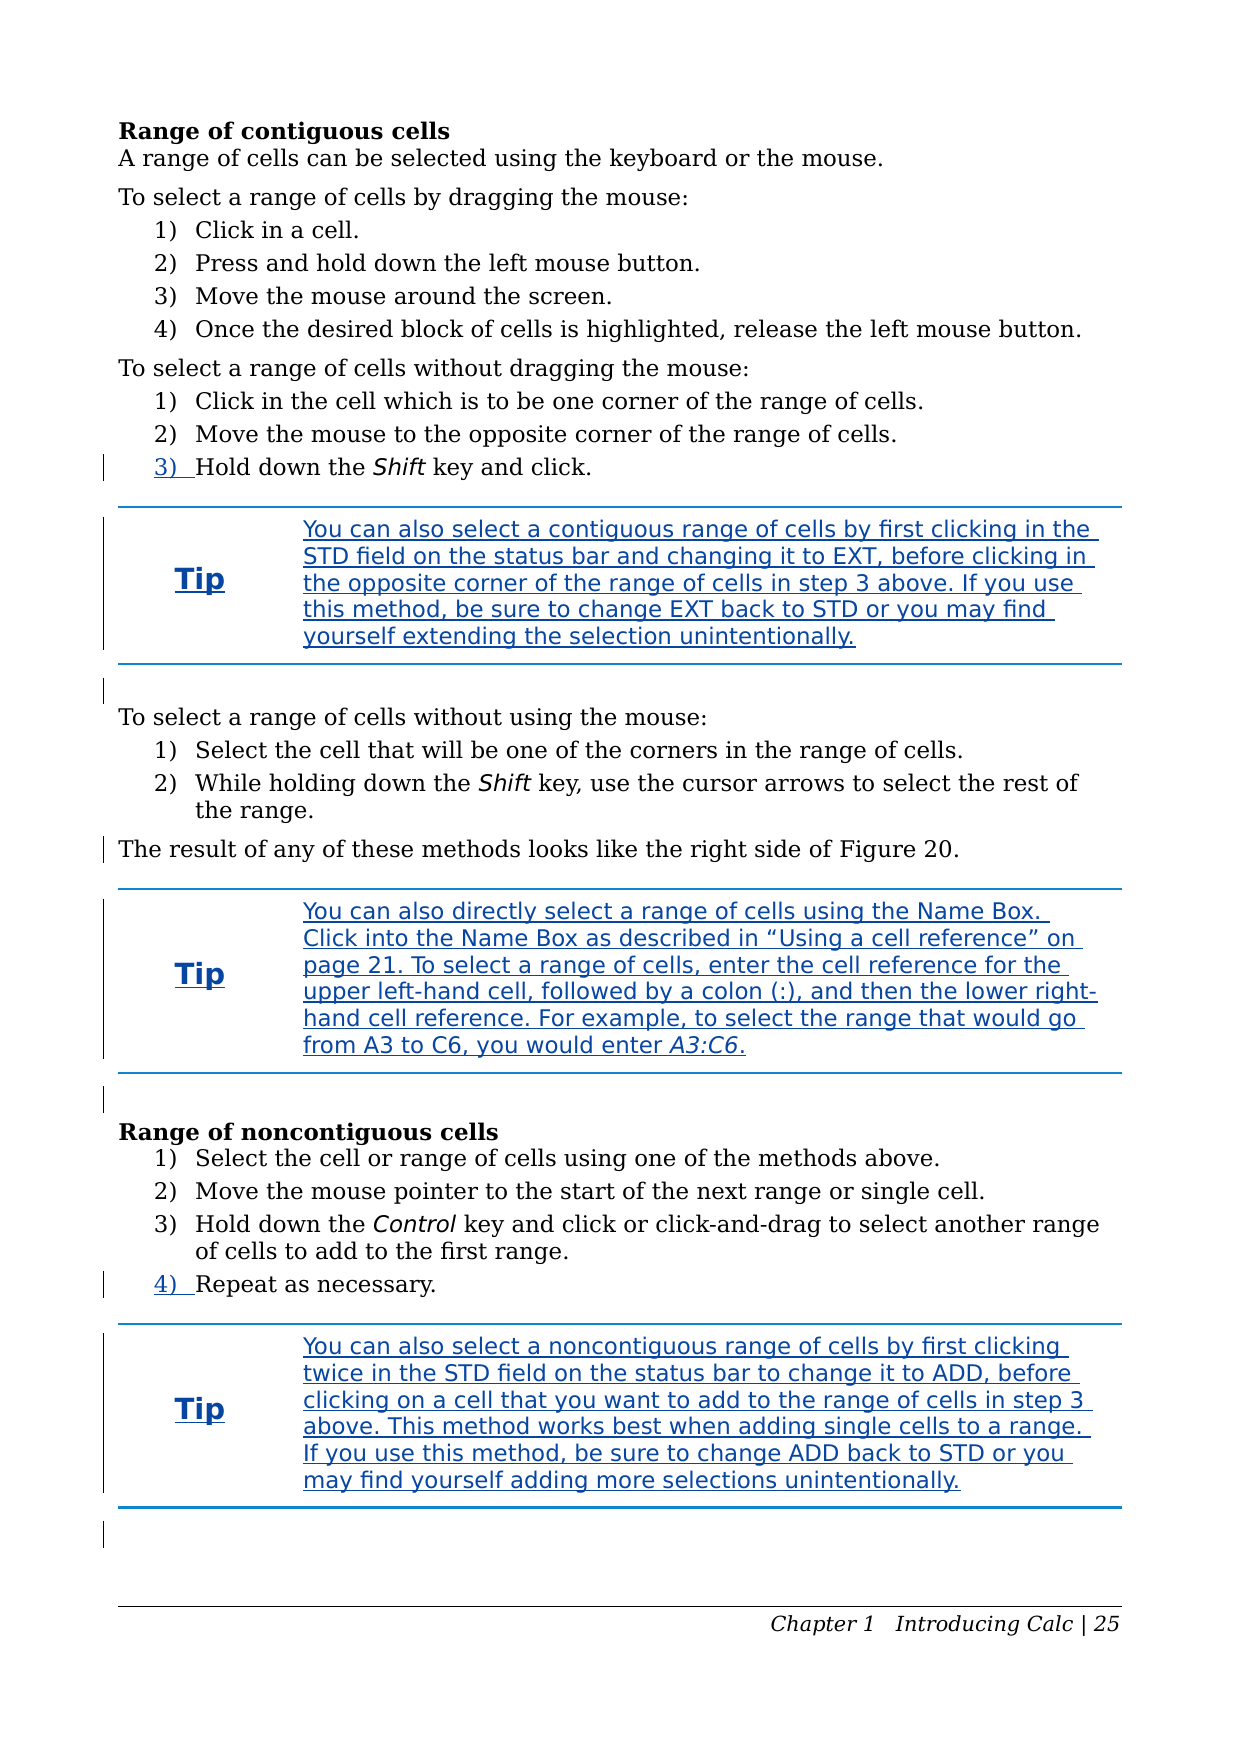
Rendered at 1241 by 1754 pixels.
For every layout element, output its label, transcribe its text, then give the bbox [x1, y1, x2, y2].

list Move the mouse pointer to the start of the next range or single cell. [177, 1178, 1122, 1205]
table_header Tip [118, 1325, 281, 1506]
list To select a range of cells without dragging the mouse: [118, 355, 1122, 382]
list Hold down the Shift key and click. [177, 454, 1122, 481]
table_header You can also select a contiguous range of cells by first clicking in the STD field on the status bar and changing it to EXT, before clicking in the opposite corner of the range of cells in step 3 above. If you use this method, be sure to change EXT back to STD or you may find yourself extending the selection unintentionally. [281, 508, 1122, 663]
list Move the mouse around the screen. [177, 283, 1122, 310]
table_header Tip [118, 890, 281, 1072]
list Once the desired block of cells is highlighted, release the left mouse button. [177, 316, 1122, 343]
text The result of any of these methods looks like the right side of Figure 20. [118, 836, 1122, 863]
list Hold down the Control key and click or click-and-drag to select another range of cells to add to the first range. [177, 1211, 1122, 1265]
list Select the cell or range of cells using one of the methods above. [177, 1146, 1122, 1172]
text Range of contiguous cells [118, 118, 1122, 145]
table_header Tip [118, 508, 281, 663]
table_header You can also select a noncontiguous range of cells by first clicking twice in the STD field on the status bar to change it to ADD, before clicking on a cell that you want to add to the range of cells in step 3 above. This method works best when adding single cells to a range. If you use this method, be sure to change ADD back to STD or you may find yourself adding more selections unintentionally. [281, 1325, 1122, 1506]
list Press and hold down the left mouse button. [177, 250, 1122, 277]
list Click in a cell. [177, 217, 1122, 244]
list Click in the cell which is to be one corner of the range of cells. [177, 388, 1122, 415]
text Range of noncontiguous cells [118, 1119, 1122, 1146]
list To select a range of cells without using the mouse: [118, 704, 1122, 731]
text A range of cells can be selected using the keyboard or the mouse. [118, 145, 1122, 172]
list To select a range of cells by dragging the mouse: [118, 184, 1122, 211]
list While holding down the Shift key, use the cursor arrows to select the rest of the range. [177, 770, 1122, 823]
list Repeat as necessary. [177, 1271, 1122, 1298]
list Select the cell that will be one of the corners in the range of cells. [177, 737, 1122, 764]
list Move the mouse to the opposite corner of the range of cells. [177, 421, 1122, 448]
table_header You can also directly select a range of cells using the Name Box. Click into the Name Box as described in “Using a cell reference” on page 21. To select a range of cells, enter the cell reference for the upper left-hand cell, followed by a colon (:), and then the lower right-hand cell reference. For example, to select the range that would go from A3 to C6, you would enter A3:C6. [281, 890, 1122, 1072]
